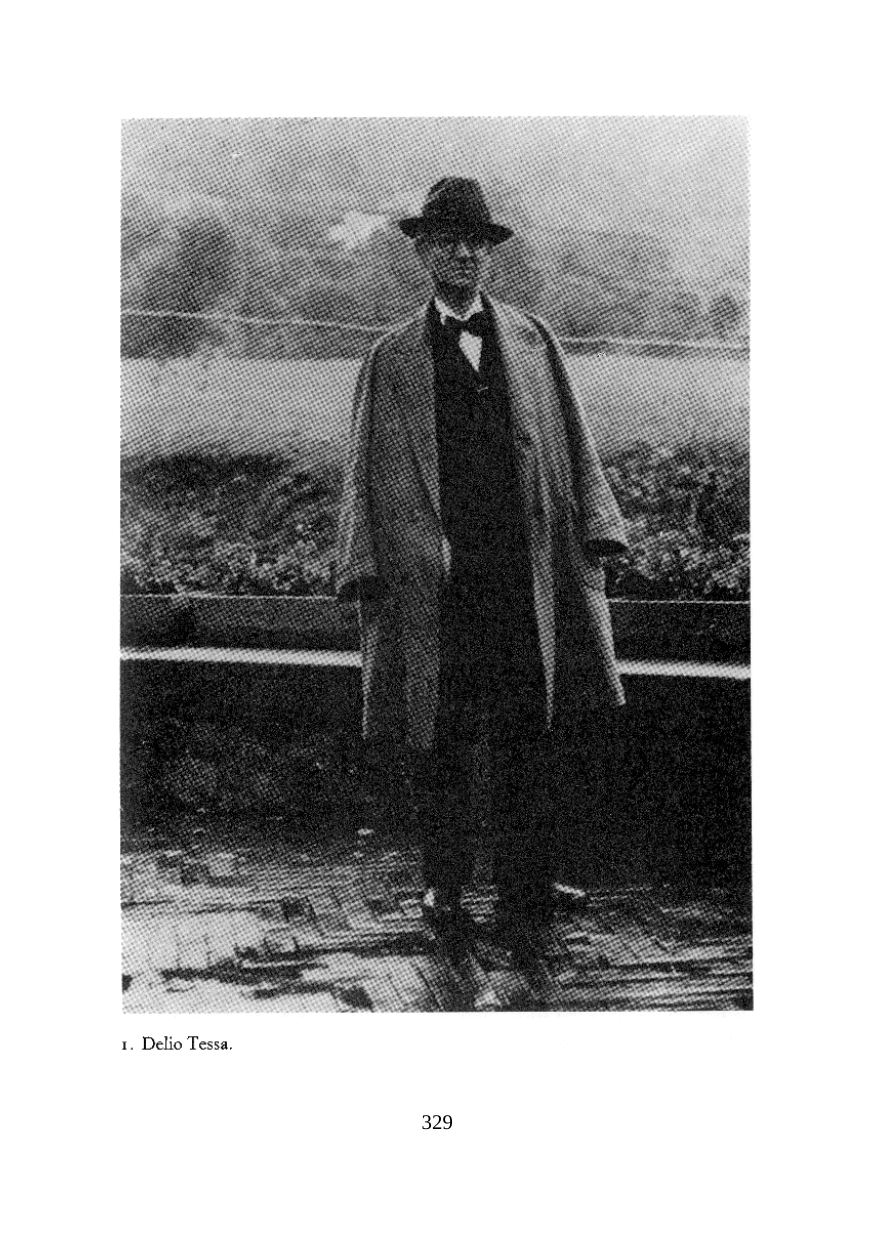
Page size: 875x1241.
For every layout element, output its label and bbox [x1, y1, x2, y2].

picture [106, 106, 768, 1065]
